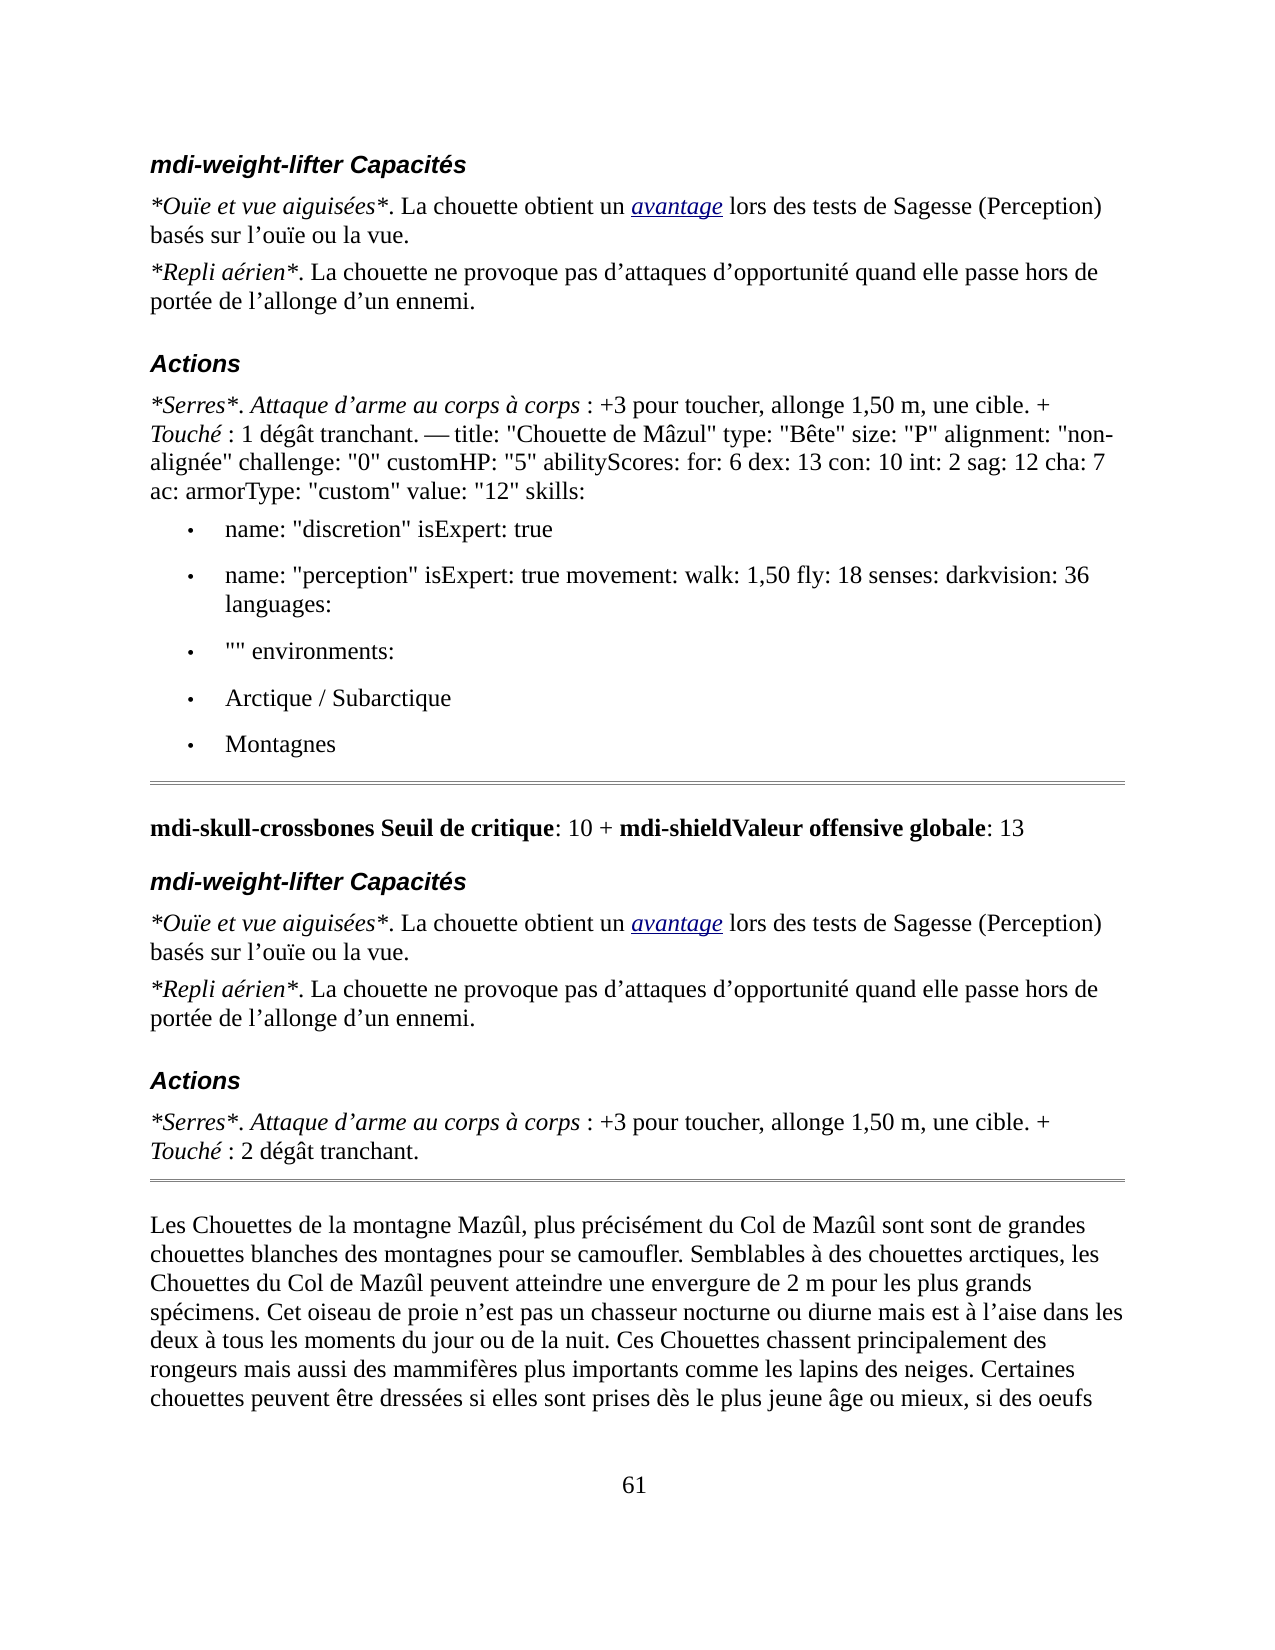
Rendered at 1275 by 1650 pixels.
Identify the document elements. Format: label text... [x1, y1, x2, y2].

text *Serres*. Attaque d’arme au corps à corps : +3 pour toucher, allonge 1,50 m, une cible. + Touché : 2 dégât tranchant. [150, 1107, 1125, 1164]
subtitle mdi-weight-lifter Capacités [150, 150, 1125, 178]
subtitle mdi-weight-lifter Capacités [150, 867, 1125, 896]
text *Ouïe et vue aiguisées*. La chouette obtient un avantage lors des tests de Sagesse (Perception) basés sur l’ouïe ou la vue. [150, 191, 1125, 248]
text Les Chouettes de la montagne Mazûl, plus précisément du Col de Mazûl sont sont de grandes chouettes blanches des montagnes pour se camoufler. Semblables à des chouettes arctiques, les Chouettes du Col de Mazûl peuvent atteindre une envergure de 2 m pour les plus grands spécimens. Cet oiseau de proie n’est pas un chasseur nocturne ou diurne mais est à l’aise dans les deux à tous les moments du jour ou de la nuit. Ces Chouettes chassent principalement des rongeurs mais aussi des mammifères plus importants comme les lapins des neiges. Certaines chouettes peuvent être dressées si elles sont prises dès le plus jeune âge ou mieux, si des oeufs [150, 1211, 1125, 1412]
list Arctique / Subarctique [187, 683, 1125, 711]
text *Serres*. Attaque d’arme au corps à corps : +3 pour toucher, allonge 1,50 m, une cible. + Touché : 1 dégât tranchant. — title: "Chouette de Mâzul" type: "Bête" size: "P" alignment: "non-alignée" challenge: "0" customHP: "5" abilityScores: for: 6 dex: 13 con: 10 int: 2 sag: 12 cha: 7 ac: armorType: "custom" value: "12" skills: [150, 390, 1125, 505]
text *Ouïe et vue aiguisées*. La chouette obtient un avantage lors des tests de Sagesse (Perception) basés sur l’ouïe ou la vue. [150, 908, 1125, 966]
text *Repli aérien*. La chouette ne provoque pas d’attaques d’opportunité quand elle passe hors de portée de l’allonge d’un ennemi. [150, 974, 1125, 1032]
subtitle Actions [150, 349, 1125, 377]
list name: "perception" isExpert: true movement: walk: 1,50 fly: 18 senses: darkvision: 36 languages: [187, 561, 1125, 618]
list name: "discretion" isExpert: true [187, 514, 1125, 543]
text *Repli aérien*. La chouette ne provoque pas d’attaques d’opportunité quand elle passe hors de portée de l’allonge d’un ennemi. [150, 257, 1125, 315]
list "" environments: [187, 636, 1125, 665]
text mdi-skull-crossbones Seuil de critique: 10 + mdi-shieldValeur offensive globale: 13 [150, 813, 1125, 842]
list Montagnes [187, 729, 1125, 758]
subtitle Actions [150, 1066, 1125, 1094]
